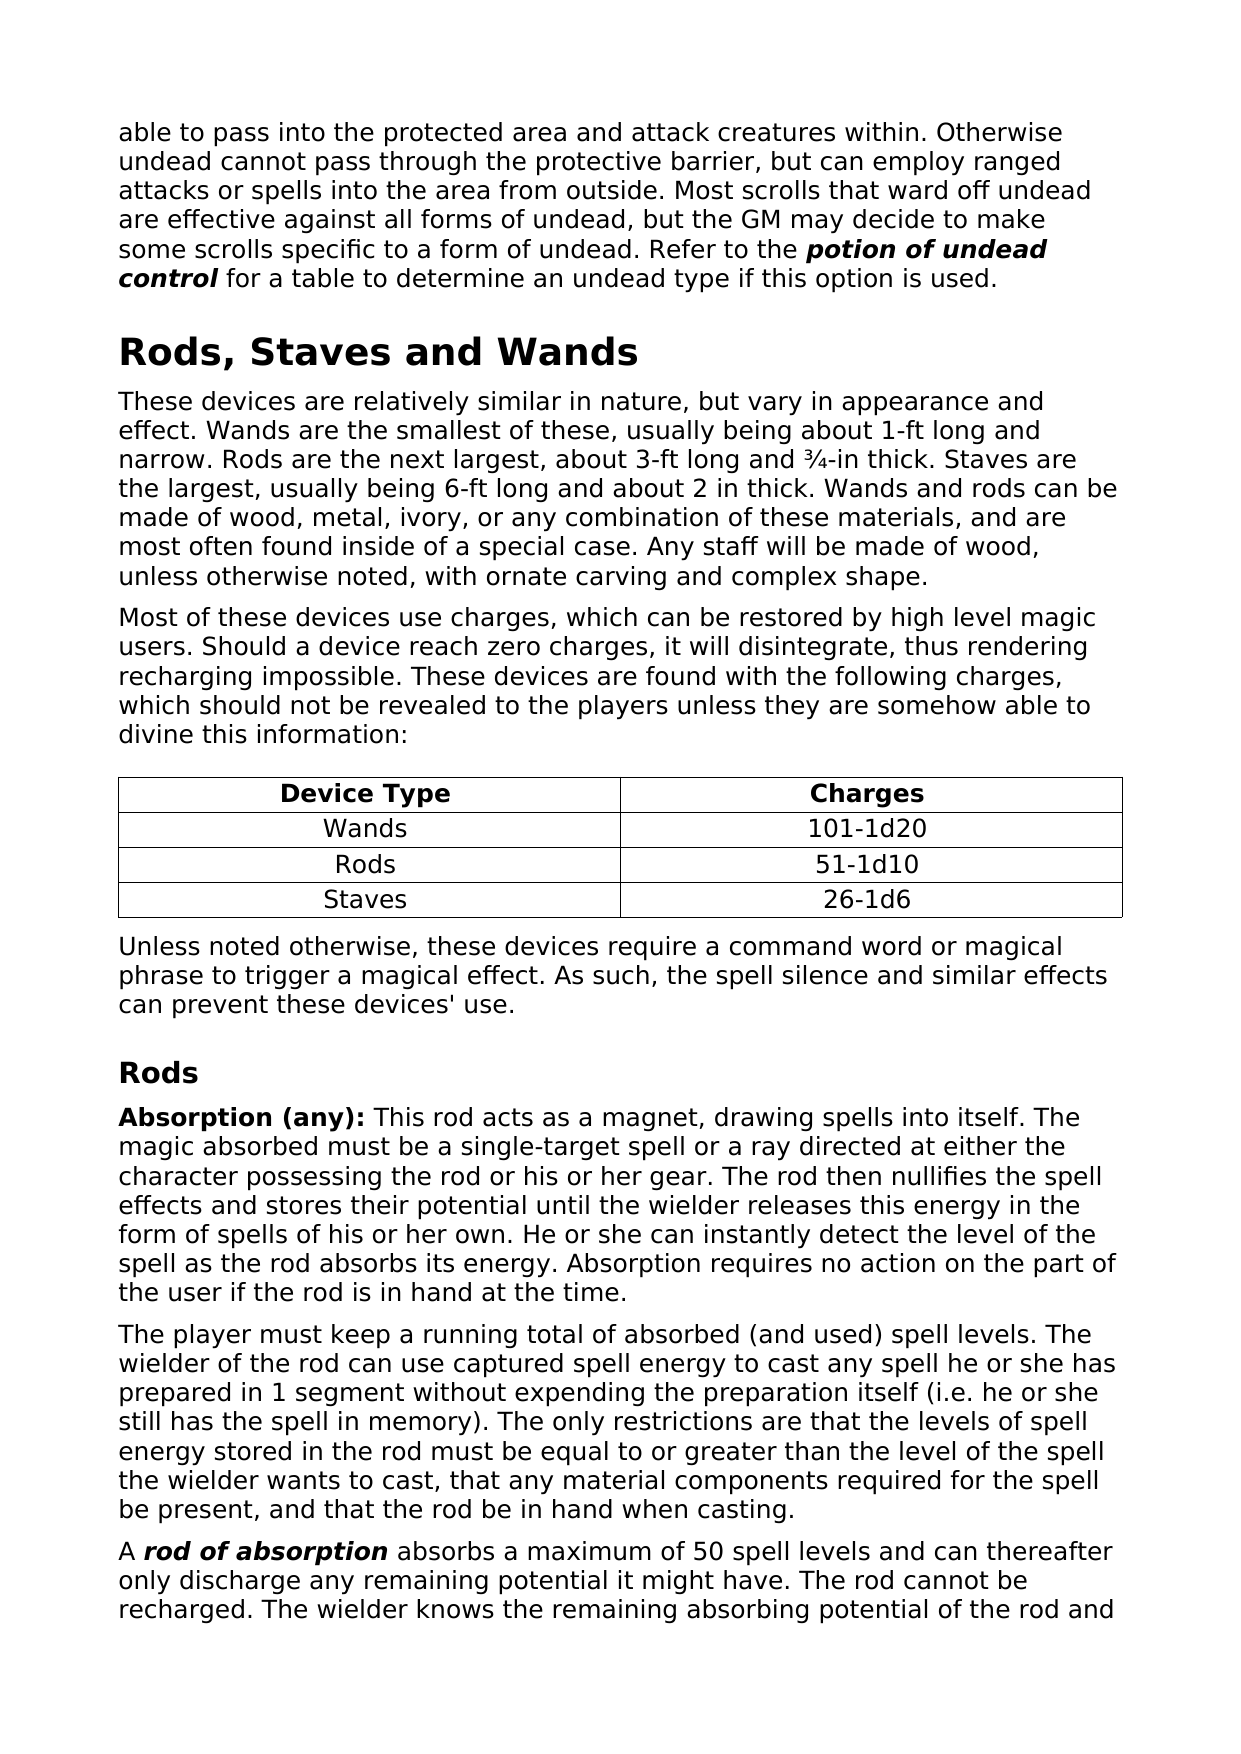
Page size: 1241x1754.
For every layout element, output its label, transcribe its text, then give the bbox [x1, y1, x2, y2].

text These devices are relatively similar in nature, but vary in appearance and effect. Wands are the smallest of these, usually being about 1-ft long and narrow. Rods are the next largest, about 3-ft long and ¾-in thick. Staves are the largest, usually being 6-ft long and about 2 in thick. Wands and rods can be made of wood, metal, ivory, or any combination of these materials, and are most often found inside of a special case. Any staff will be made of wood, unless otherwise noted, with ornate carving and complex shape. [118, 387, 1122, 591]
text Most of these devices use charges, which can be restored by high level magic users. Should a device reach zero charges, it will disintegrate, thus rendering recharging impossible. These devices are found with the following charges, which should not be revealed to the players unless they are somehow able to divine this information: [118, 603, 1122, 749]
table_cell Rods [119, 848, 620, 882]
table_cell 51-1d10 [621, 848, 1122, 882]
subtitle Rods [118, 1057, 1122, 1091]
text A rod of absorption absorbs a maximum of 50 spell levels and can thereafter only discharge any remaining potential it might have. The rod cannot be recharged. The wielder knows the remaining absorbing potential of the rod and [118, 1537, 1122, 1624]
table_cell Staves [119, 883, 620, 917]
table_header Charges [621, 778, 1122, 812]
text Absorption (any): This rod acts as a magnet, drawing spells into itself. The magic absorbed must be a single-target spell or a ray directed at either the character possessing the rod or his or her gear. The rod then nullifies the spell effects and stores their potential until the wielder releases this energy in the form of spells of his or her own. He or she can instantly detect the level of the spell as the rod absorbs its energy. Absorption requires no action on the part of the user if the rod is in hand at the time. [118, 1103, 1122, 1307]
table_cell 101-1d20 [621, 813, 1122, 847]
subtitle Rods, Staves and Wands [118, 331, 1122, 374]
text Unless noted otherwise, these devices require a command word or magical phrase to trigger a magical effect. As such, the spell silence and similar effects can prevent these devices' use. [118, 932, 1122, 1019]
text The player must keep a running total of absorbed (and used) spell levels. The wielder of the rod can use captured spell energy to cast any spell he or she has prepared in 1 segment without expending the preparation itself (i.e. he or she still has the spell in memory). The only restrictions are that the levels of spell energy stored in the rod must be equal to or greater than the level of the spell the wielder wants to cast, that any material components required for the spell be present, and that the rod be in hand when casting. [118, 1320, 1122, 1524]
text able to pass into the protected area and attack creatures within. Otherwise undead cannot pass through the protective barrier, but can employ ranged attacks or spells into the area from outside. Most scrolls that ward off undead are effective against all forms of undead, but the GM may decide to make some scrolls specific to a form of undead. Refer to the potion of undead control for a table to determine an undead type if this option is used. [118, 118, 1122, 293]
table_header Device Type [119, 778, 620, 812]
table_cell 26-1d6 [621, 883, 1122, 917]
table_cell Wands [119, 813, 620, 847]
